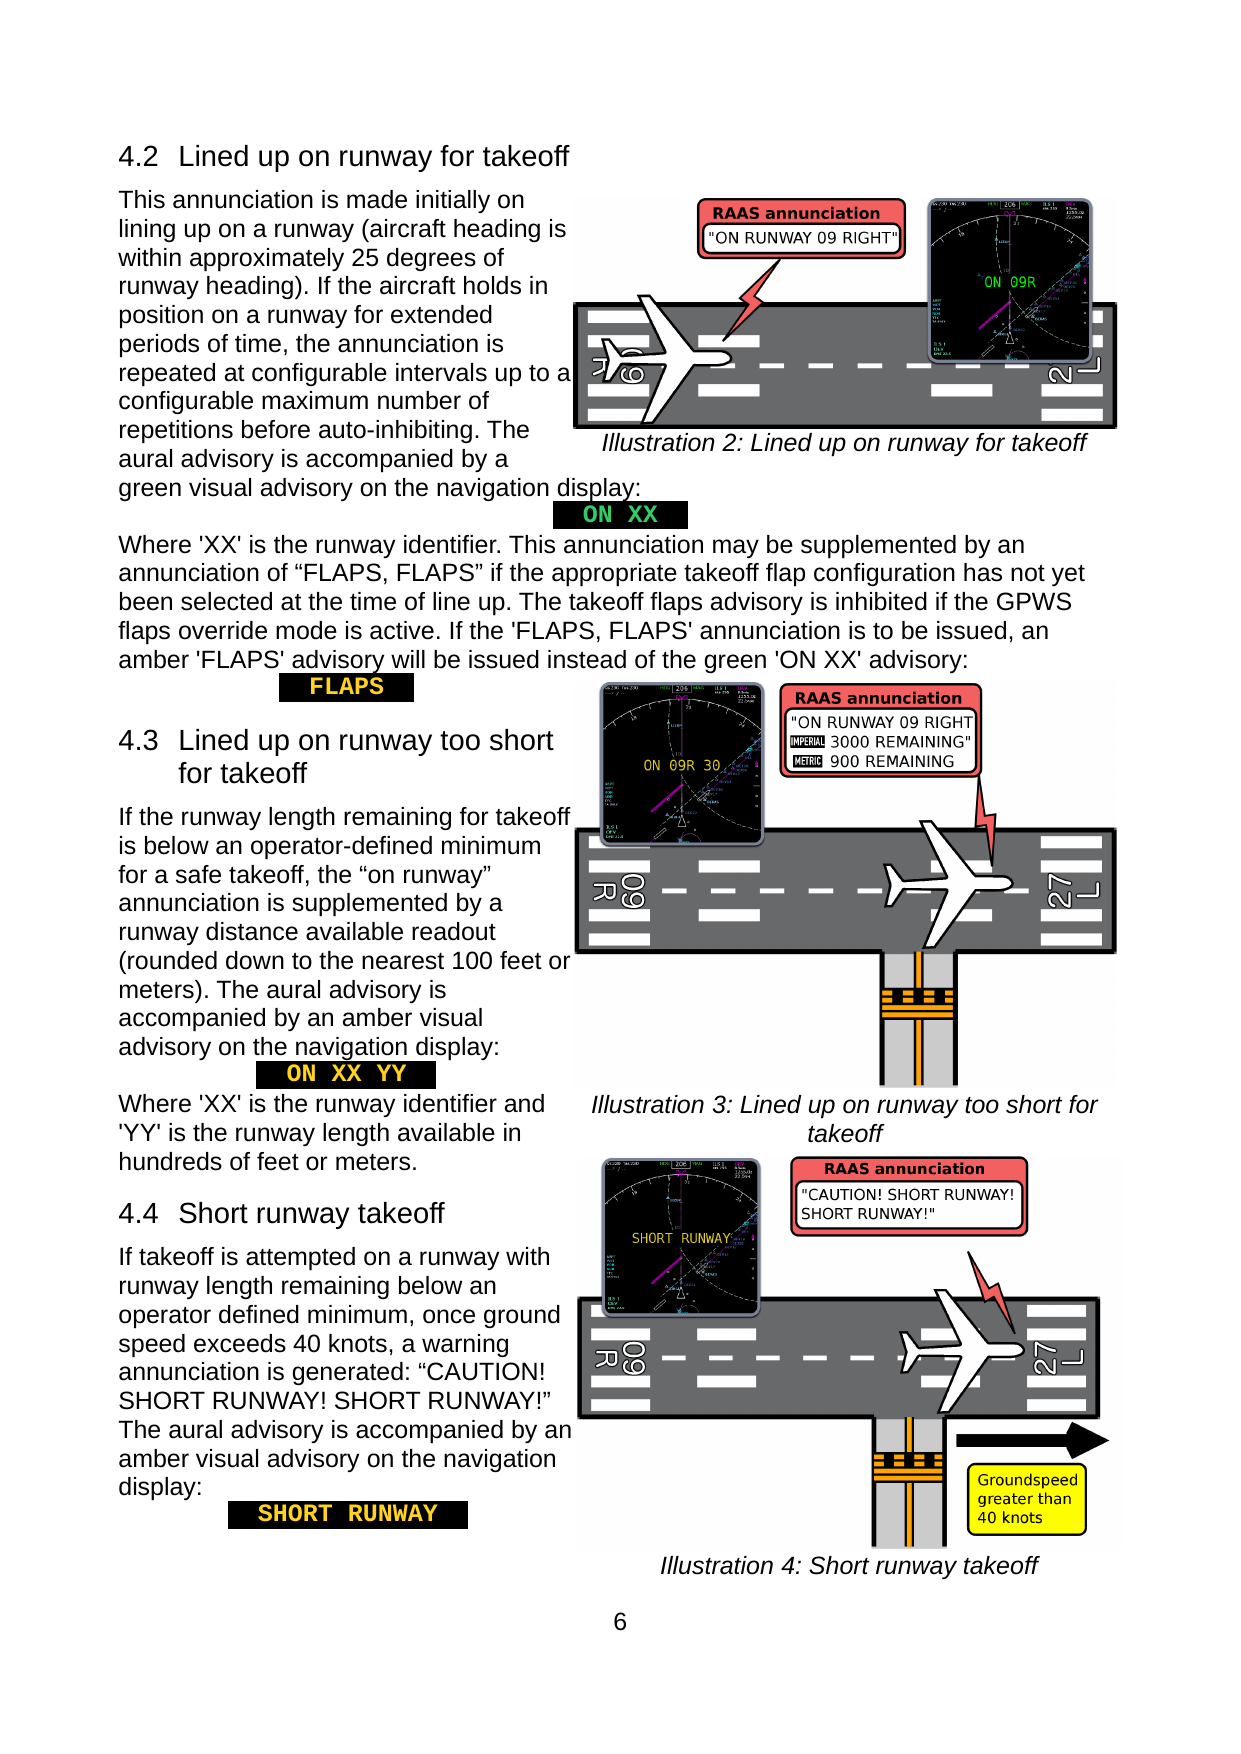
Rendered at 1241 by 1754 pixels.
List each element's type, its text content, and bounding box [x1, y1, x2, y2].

subtitle Lined up on runway for takeoff [118, 139, 1122, 172]
subtitle Lined up on runway too short for takeoff [118, 722, 574, 789]
text Illustration 2: Lined up on runway for takeoff [573, 429, 1117, 457]
text Where 'XX' is the runway identifier. This annunciation may be supplemented by an annunciation of “FLAPS, FLAPS” if the appropriate takeoff flap configuration has not yet been selected at the time of line up. The takeoff flaps advisory is inhibited if the GPWS flaps override mode is active. If the 'FLAPS, FLAPS' annunciation is to be issued, an amber 'FLAPS' advisory will be issued instead of the green 'ON XX' advisory: [118, 529, 1122, 673]
text ON XX YY [118, 1061, 574, 1089]
text This annunciation is made initially on lining up on a runway (aircraft heading is within approximately 25 degrees of runway heading). If the aircraft holds in position on a runway for extended periods of time, the annunciation is repeated at configurable intervals up to a configurable maximum number of repetitions before auto-inhibiting. The aural advisory is accompanied by a green visual advisory on the navigation display: [118, 185, 1122, 501]
text If takeoff is attempted on a runway with runway length remaining below an operator defined minimum, once ground speed exceeds 40 knots, a warning annunciation is generated: “CAUTION! SHORT RUNWAY! SHORT RUNWAY!” The aural advisory is accompanied by an amber visual advisory on the navigation display: [118, 1242, 577, 1501]
text ON XX [118, 501, 1122, 529]
subtitle Short runway takeoff [118, 1196, 577, 1230]
picture [577, 1156, 1124, 1551]
text Illustration 4: Short runway takeoff [577, 1551, 1123, 1579]
text FLAPS [118, 673, 1122, 702]
text Illustration 3: Lined up on runway too short for takeoff [574, 1090, 1117, 1147]
text Where 'XX' is the runway identifier and 'YY' is the runway length available in hundreds of feet or meters. [118, 1089, 1122, 1175]
picture [574, 680, 1117, 1090]
text SHORT RUNWAY [118, 1501, 577, 1529]
picture [573, 196, 1118, 429]
text If the runway length remaining for takeoff is below an operator-defined minimum for a safe takeoff, the “on runway” annunciation is supplemented by a runway distance available readout (rounded down to the nearest 100 feet or meters). The aural advisory is accompanied by an amber visual advisory on the navigation display: [118, 802, 574, 1061]
